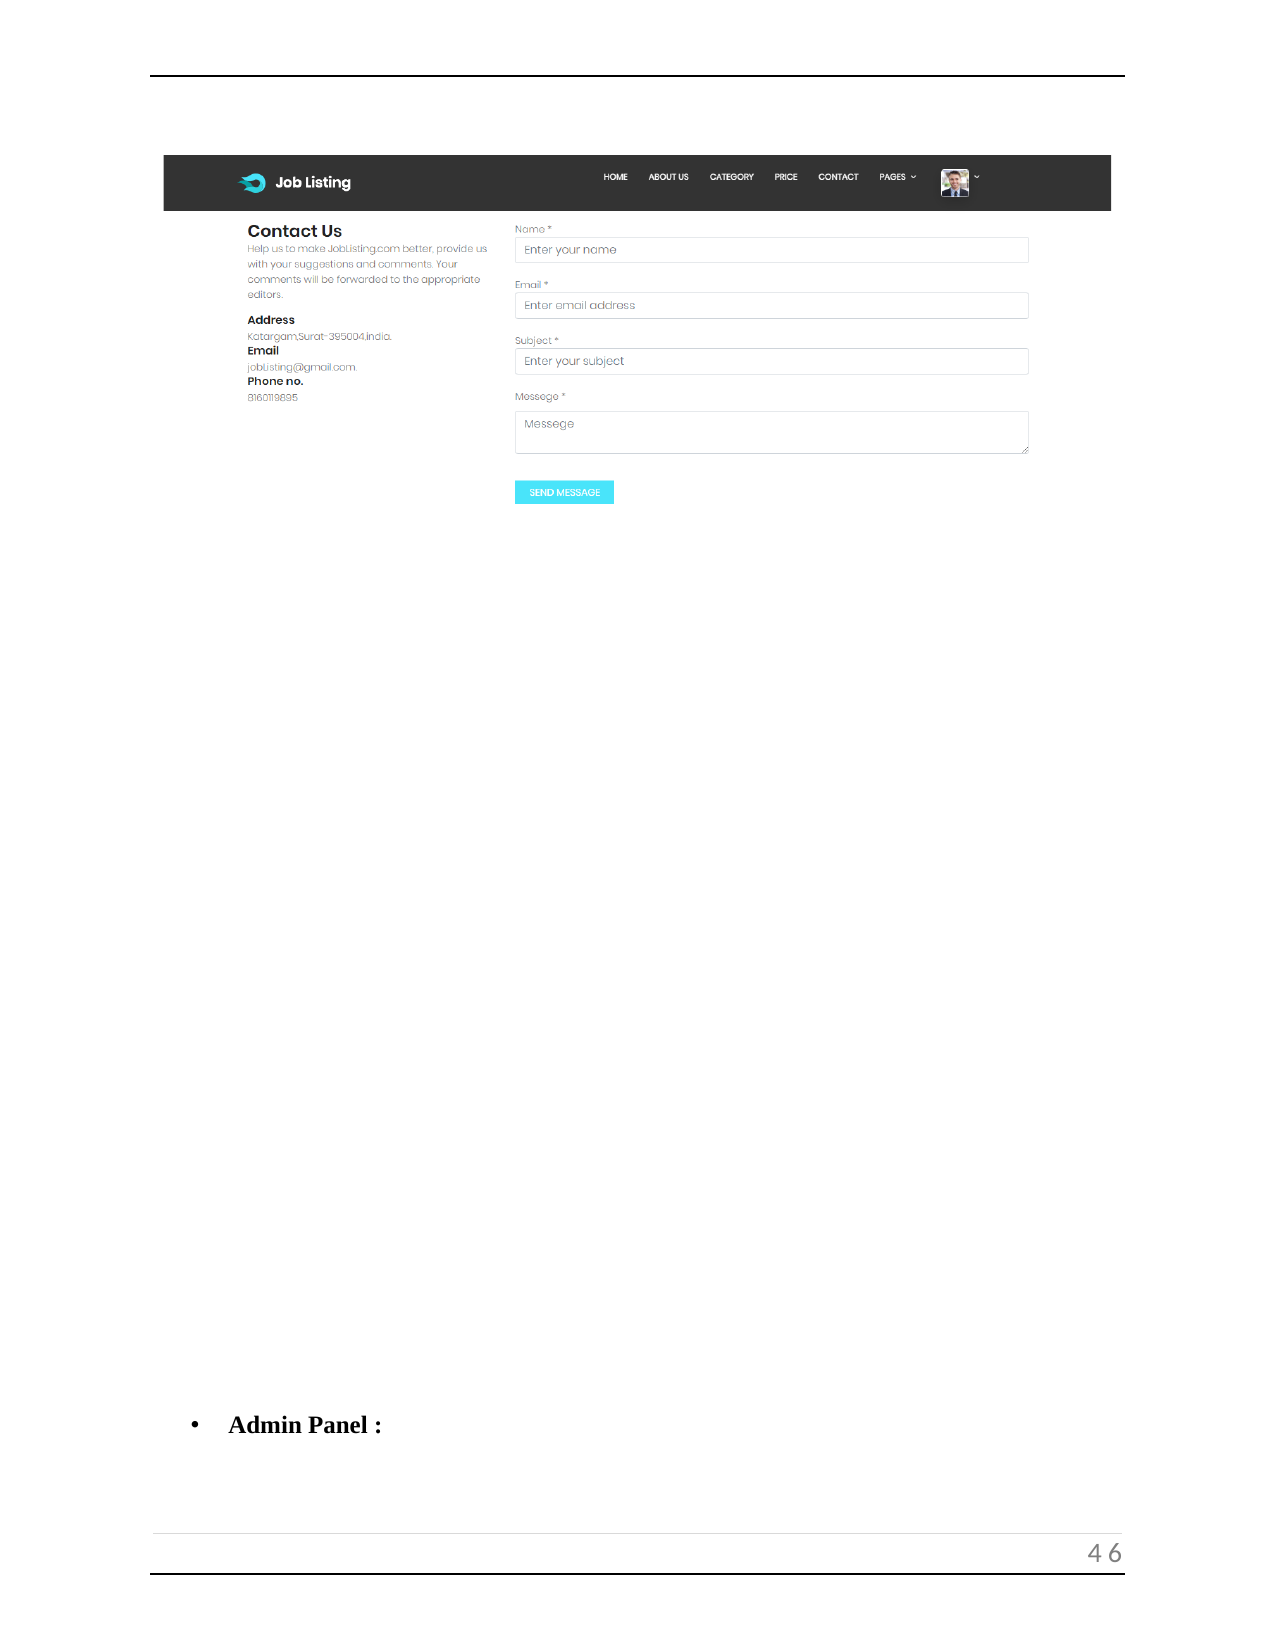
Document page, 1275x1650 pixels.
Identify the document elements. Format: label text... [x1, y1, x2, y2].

list Admin Panel : [191, 1410, 1122, 1438]
picture [163, 155, 1112, 613]
